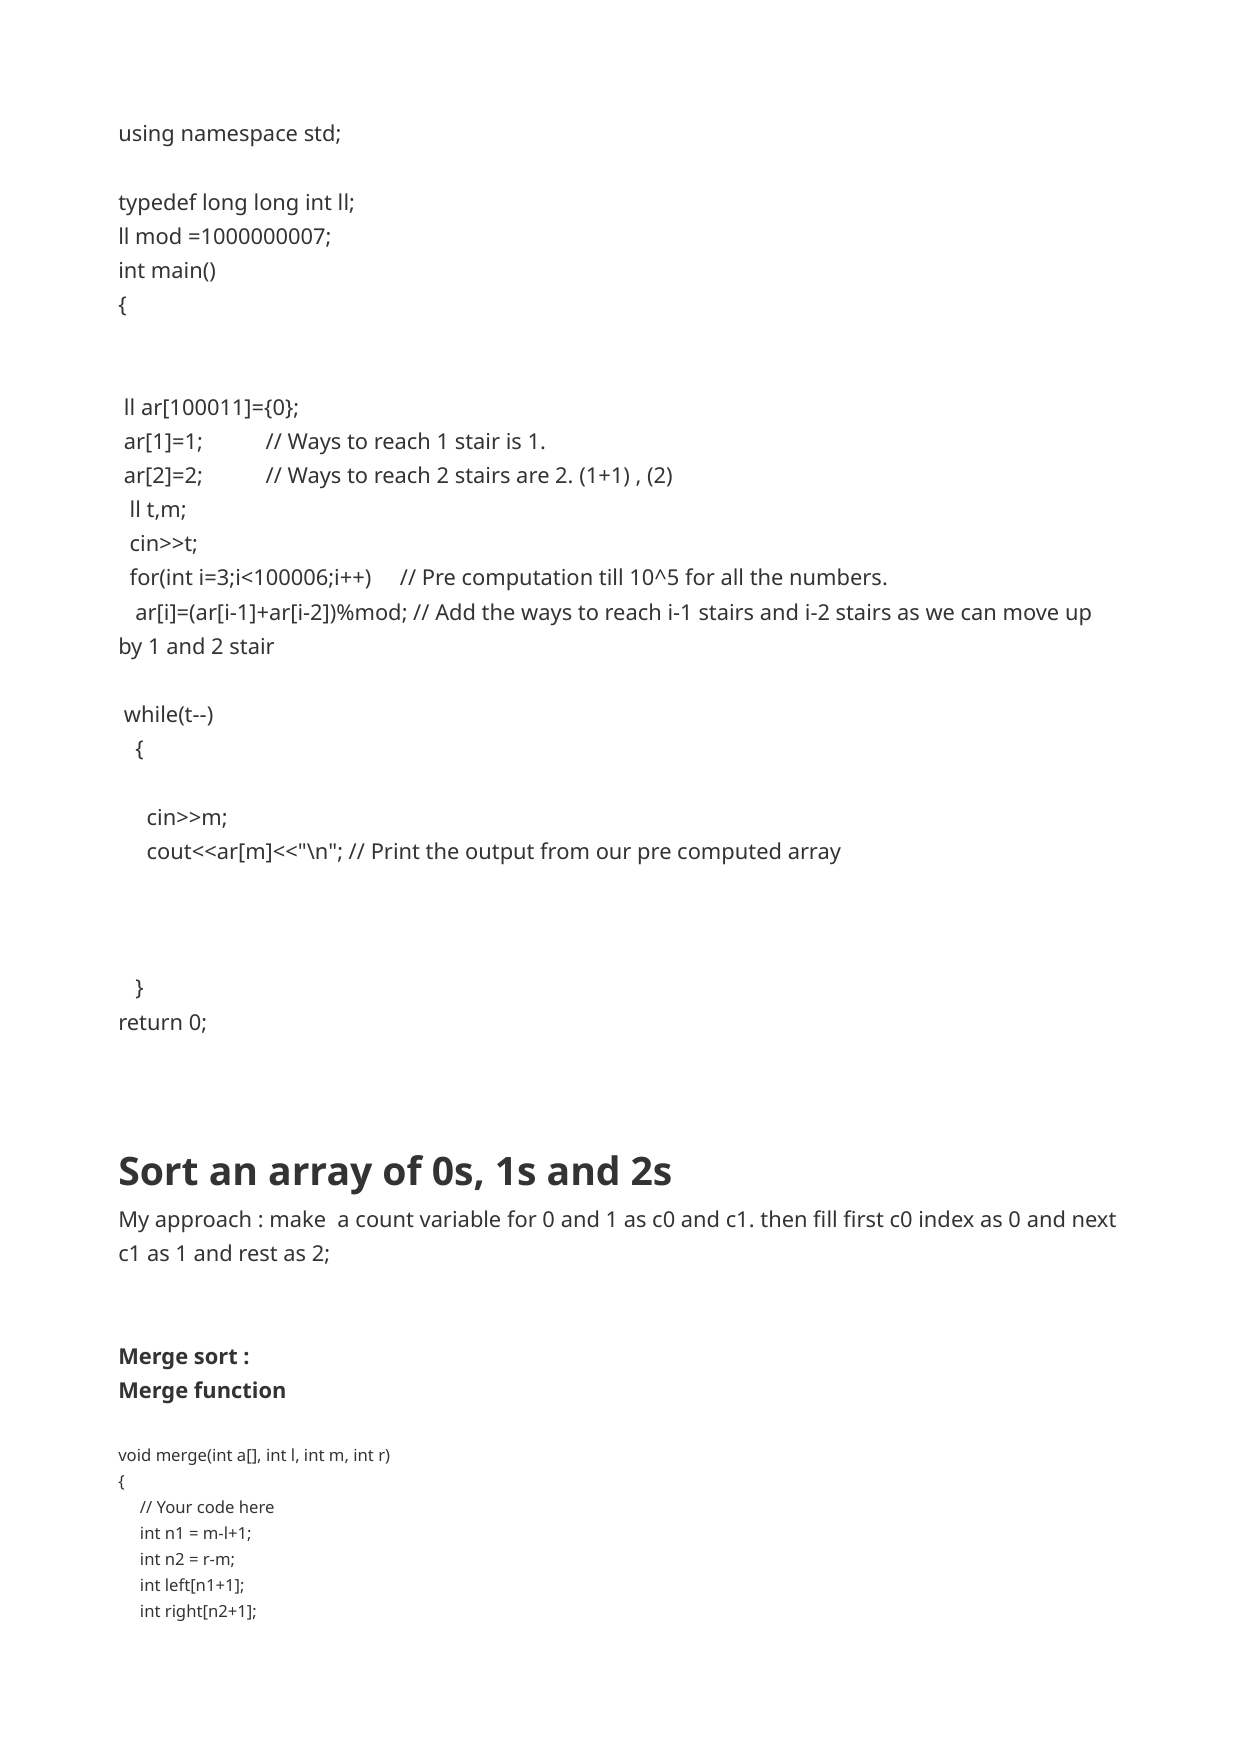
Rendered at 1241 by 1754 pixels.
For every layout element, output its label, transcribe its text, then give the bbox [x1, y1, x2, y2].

text for(int i=3;i<100006;i++) // Pre computation till 10^5 for all the numbers. [118, 562, 1122, 592]
text int main() [118, 255, 1122, 284]
text ar[i]=(ar[i-1]+ar[i-2])%mod; // Add the ways to reach i-1 stairs and i-2 stairs as we can move up by 1 and 2 stair [118, 596, 1122, 660]
text ll mod =1000000007; [118, 221, 1122, 250]
text return 0; [118, 1006, 1122, 1036]
text } [118, 972, 1122, 1002]
text ll ar[100011]={0}; [118, 391, 1122, 421]
text cin>>t; [118, 528, 1122, 558]
text ll t,m; [118, 494, 1122, 524]
text // Your code here [118, 1496, 1122, 1518]
text ar[2]=2; // Ways to reach 2 stairs are 2. (1+1) , (2) [118, 460, 1122, 489]
text My approach : make a count variable for 0 and 1 as c0 and c1. then fill first c0 index as 0 and next c1 as 1 and rest as 2; [118, 1204, 1122, 1268]
text void merge(int a[], int l, int m, int r) [118, 1443, 1122, 1466]
text { [118, 1469, 1122, 1492]
text Merge sort : [118, 1341, 1122, 1371]
text while(t--) [118, 699, 1122, 729]
text using namespace std; [118, 118, 1122, 148]
text cin>>m; [118, 801, 1122, 831]
text int right[n2+1]; [118, 1600, 1122, 1622]
text int left[n1+1]; [118, 1574, 1122, 1596]
text typedef long long int ll; [118, 186, 1122, 216]
text Sort an array of 0s, 1s and 2s [118, 1143, 1122, 1196]
text ar[1]=1; // Ways to reach 1 stair is 1. [118, 426, 1122, 455]
text int n2 = r-m; [118, 1548, 1122, 1570]
text cout<<ar[m]<<"\n"; // Print the output from our pre computed array [118, 836, 1122, 865]
text Merge function [118, 1375, 1122, 1405]
text { [118, 289, 1122, 319]
text { [118, 733, 1122, 763]
text int n1 = m-l+1; [118, 1522, 1122, 1544]
